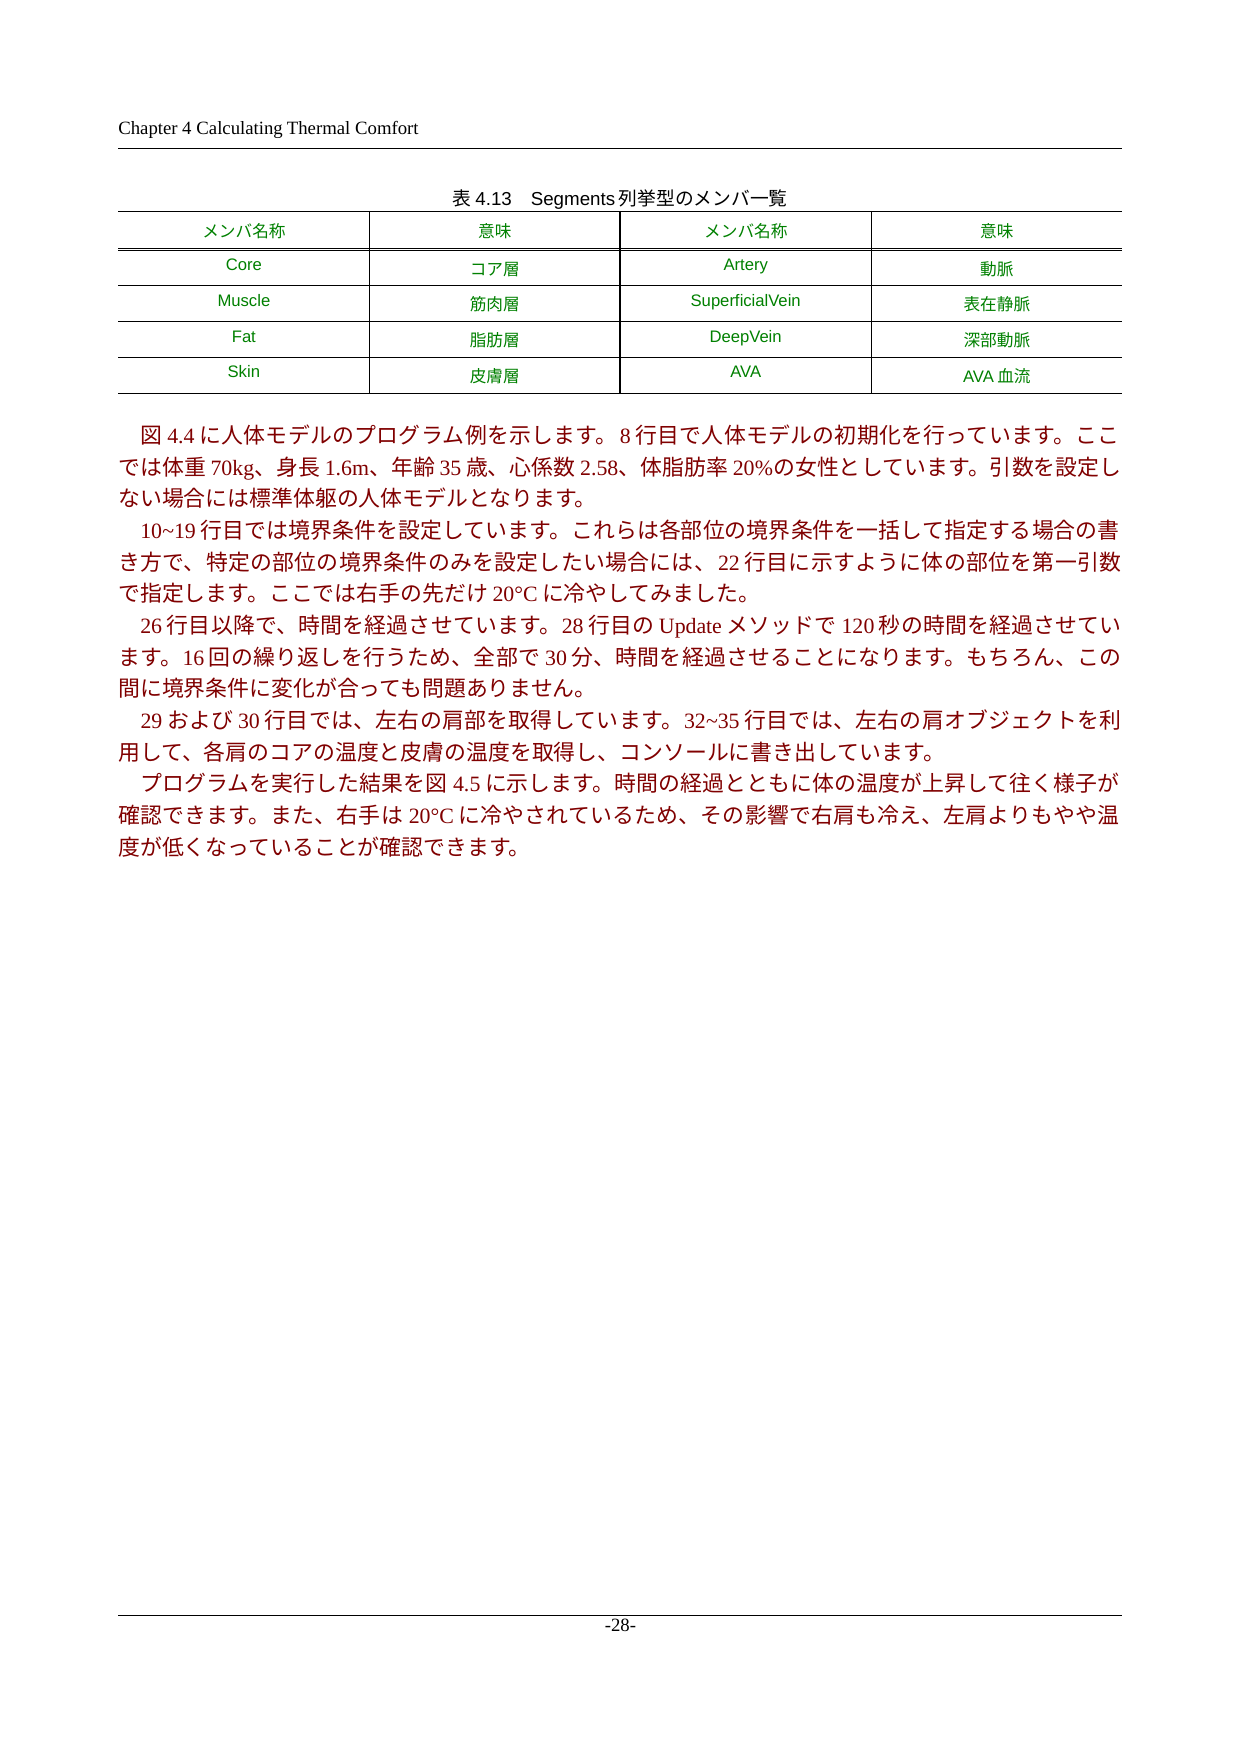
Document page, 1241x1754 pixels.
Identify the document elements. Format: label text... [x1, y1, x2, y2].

table_cell 脂肪層 [370, 322, 619, 357]
table_cell DeepVein [621, 322, 871, 357]
table_cell 動脈 [872, 251, 1122, 285]
table_header メンバ名称 [118, 212, 369, 247]
table_cell Fat [118, 322, 369, 357]
table_cell AVA [621, 358, 871, 393]
table_cell SuperficialVein [621, 286, 871, 321]
table_cell 皮膚層 [370, 358, 619, 393]
text 29および30行目では、左右の肩部を取得しています。32~35行目では、左右の肩オブジェクトを利用して、各肩のコアの温度と皮膚の温度を取得し、コンソールに書き出しています。 [118, 703, 1122, 766]
text 10~19行目では境界条件を設定しています。これらは各部位の境界条件を一括して指定する場合の書き方で、特定の部位の境界条件のみを設定したい場合には、22行目に示すように体の部位を第一引数で指定します。ここでは右手の先だけ20°Cに冷やしてみました。 [118, 513, 1122, 608]
table_cell Muscle [118, 286, 369, 321]
table_cell 表在静脈 [872, 286, 1122, 321]
text 26行目以降で、時間を経過させています。28行目のUpdateメソッドで120秒の時間を経過させています。16回の繰り返しを行うため、全部で30分、時間を経過させることになります。もちろん、この間に境界条件に変化が合っても問題ありません。 [118, 608, 1122, 703]
text 表4.13 Segments列挙型のメンバ一覧 [118, 184, 1122, 211]
table_header メンバ名称 [621, 212, 871, 247]
table_cell Core [118, 251, 369, 285]
table_cell Artery [621, 251, 871, 285]
text 図4.4に人体モデルのプログラム例を示します。8行目で人体モデルの初期化を行っています。ここでは体重70kg、身長1.6m、年齢35歳、心係数2.58、体脂肪率20%の女性としています。引数を設定しない場合には標準体躯の人体モデルとなります。 [118, 418, 1122, 513]
table_cell 深部動脈 [872, 322, 1122, 357]
table_cell AVA血流 [872, 358, 1122, 393]
table_cell 筋肉層 [370, 286, 619, 321]
table_cell コア層 [370, 251, 619, 285]
text プログラムを実行した結果を図4.5に示します。時間の経過とともに体の温度が上昇して往く様子が確認できます。また、右手は20°Cに冷やされているため、その影響で右肩も冷え、左肩よりもやや温度が低くなっていることが確認できます。 [118, 766, 1122, 861]
table_header 意味 [872, 212, 1122, 247]
table_header 意味 [370, 212, 619, 247]
table_cell Skin [118, 358, 369, 393]
